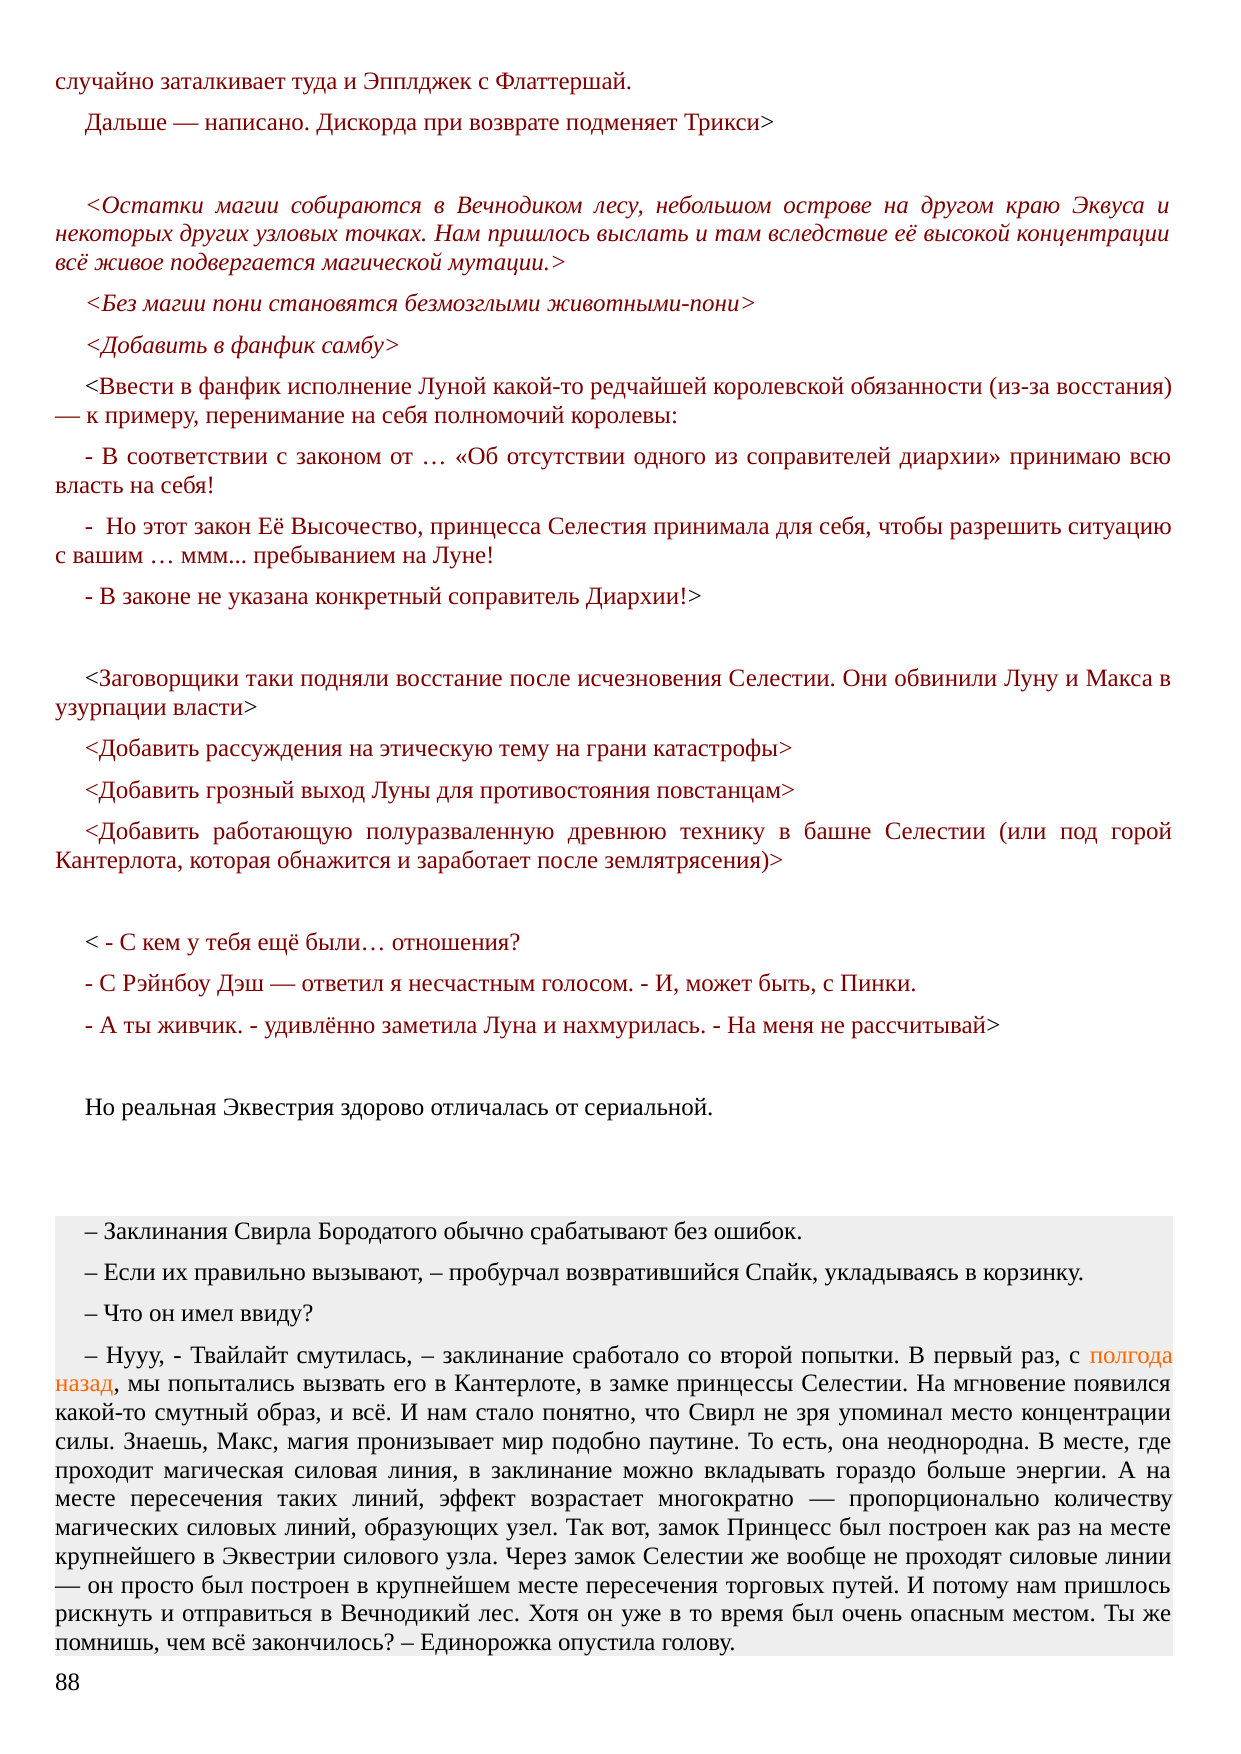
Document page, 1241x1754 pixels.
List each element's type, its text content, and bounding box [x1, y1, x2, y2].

text – Если их правильно вызывают, – пробурчал возвратившийся Спайк, укладываясь в корзинку. [55, 1257, 1173, 1286]
text случайно заталкивает туда и Эпплджек с Флаттершай. [55, 66, 1173, 95]
text – Заклинания Свирла Бородатого обычно срабатывают без ошибок. [55, 1216, 1173, 1245]
text - В соответствии с законом от … «Об отсутствии одного из соправителей диархии» принимаю всю власть на себя! [55, 441, 1173, 498]
text <Заговорщики таки подняли восстание после исчезновения Селестии. Они обвинили Луну и Макса в узурпации власти> [55, 663, 1173, 721]
text - В законе не указана конкретный соправитель Диархии!> [55, 581, 1173, 610]
text <Добавить грозный выход Луны для противостояния повстанцам> [55, 775, 1173, 803]
text <Добавить в фанфик самбу> [55, 330, 1173, 358]
text – Нууу, - Твайлайт смутилась, – заклинание сработало со второй попытки. В первый раз, с полгода назад, мы попытались вызвать его в Кантерлоте, в замке принцессы Селестии. На мгновение появился какой-то смутный образ, и всё. И нам стало понятно, что Свирл не зря упоминал место концентрации силы. Знаешь, Макс, магия пронизывает мир подобно паутине. То есть, она неоднородна. В месте, где проходит магическая силовая линия, в заклинание можно вкладывать гораздо больше энергии. А на месте пересечения таких линий, эффект возрастает многократно — пропорционально количеству магических силовых линий, образующих узел. Так вот, замок Принцесс был построен как раз на месте крупнейшего в Эквестрии силового узла. Через замок Селестии же вообще не проходят силовые линии — он просто был построен в крупнейшем месте пересечения торговых путей. И потому нам пришлось рискнуть и отправиться в Вечнодикий лес. Хотя он уже в то время был очень опасным местом. Ты же помнишь, чем всё закончилось? – Единорожка опустила голову. [55, 1340, 1173, 1656]
text <Без магии пони становятся безмозглыми животными-пони> [55, 288, 1173, 317]
text - Но этот закон Её Высочество, принцесса Селестия принимала для себя, чтобы разрешить ситуацию с вашим … ммм... пребыванием на Луне! [55, 511, 1173, 568]
text Дальше — написано. Дискорда при возврате подменяет Трикси> [55, 107, 1173, 136]
text <Ввести в фанфик исполнение Луной какой-то редчайшей королевской обязанности (из-за восстания) — к примеру, перенимание на себя полномочий королевы: [55, 371, 1173, 428]
text <Добавить работающую полуразваленную древнюю технику в башне Селестии (или под горой Кантерлота, которая обнажится и заработает после землятрясения)> [55, 816, 1173, 873]
text <Добавить рассуждения на этическую тему на грани катастрофы> [55, 733, 1173, 762]
text – Что он имел ввиду? [55, 1298, 1173, 1327]
text < - С кем у тебя ещё были… отношения? [55, 927, 1173, 956]
text Но реальная Эквестрия здорово отличалась от сериальной. [55, 1092, 1173, 1121]
text - С Рэйнбоу Дэш — ответил я несчастным голосом. - И, может быть, с Пинки. [55, 968, 1173, 997]
text - А ты живчик. - удивлённо заметила Луна и нахмурилась. - На меня не рассчитывай> [55, 1010, 1173, 1038]
text <Остатки магии собираются в Вечнодиком лесу, небольшом острове на другом краю Эквуса и некоторых других узловых точках. Нам пришлось выслать и там вследствие её высокой концентрации всё живое подвергается магической мутации.> [55, 190, 1173, 276]
